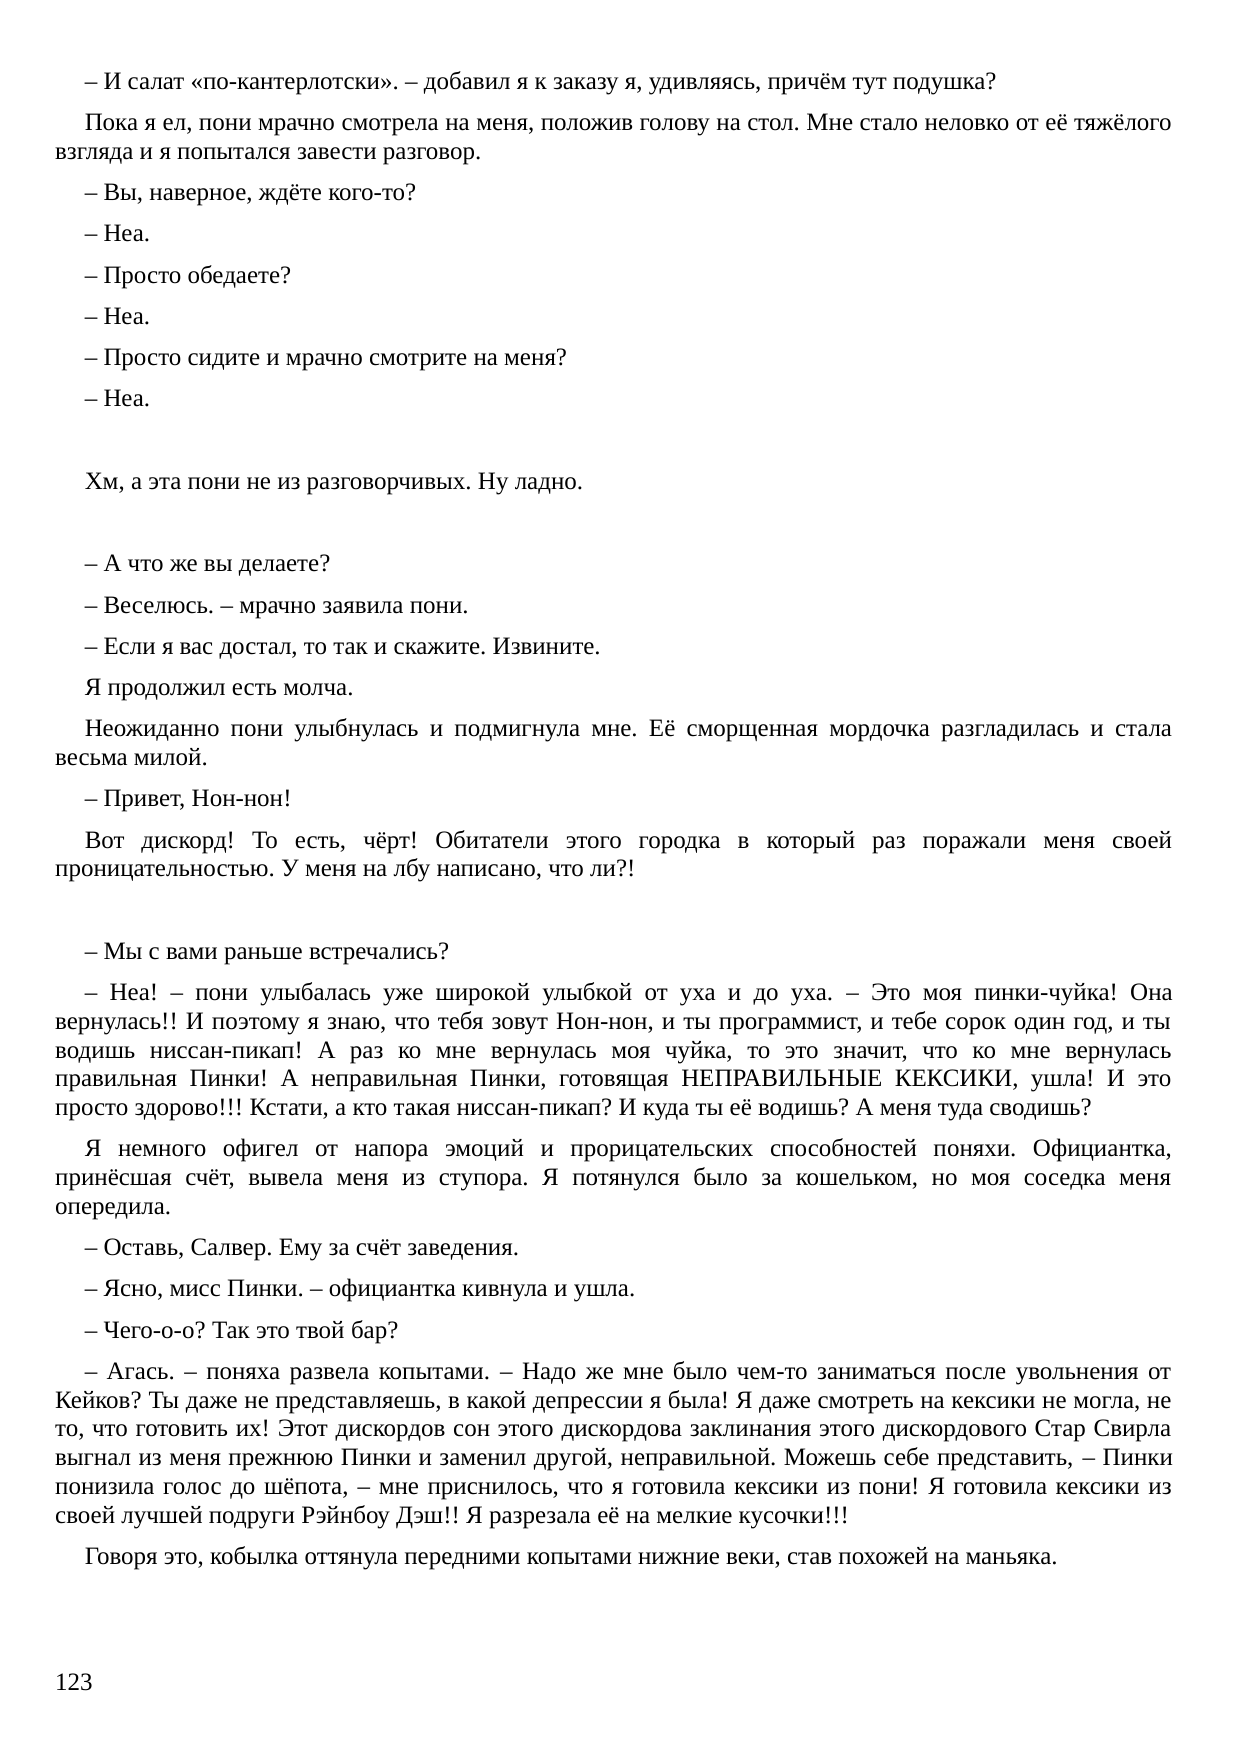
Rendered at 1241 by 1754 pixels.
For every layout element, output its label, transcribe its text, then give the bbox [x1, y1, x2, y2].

text – Неа. [55, 301, 1173, 330]
text Пока я ел, пони мрачно смотрела на меня, положив голову на стол. Мне стало неловко от её тяжёлого взгляда и я попытался завести разговор. [55, 107, 1173, 165]
text – Ясно, мисс Пинки. – официантка кивнула и ушла. [55, 1273, 1173, 1302]
text Говоря это, кобылка оттянула передними копытами нижние веки, став похожей на маньяка. [55, 1541, 1173, 1570]
text – Оставь, Салвер. Ему за счёт заведения. [55, 1232, 1173, 1261]
text – Если я вас достал, то так и скажите. Извините. [55, 631, 1173, 660]
text – Чего-о-о? Так это твой бар? [55, 1315, 1173, 1343]
text – Веселюсь. – мрачно заявила пони. [55, 590, 1173, 618]
text Хм, а эта пони не из разговорчивых. Ну ладно. [55, 466, 1173, 495]
text – И салат «по-кантерлотски». – добавил я к заказу я, удивляясь, причём тут подушка? [55, 66, 1173, 95]
text Я продолжил есть молча. [55, 672, 1173, 701]
text Вот дискорд! То есть, чёрт! Обитатели этого городка в который раз поражали меня своей проницательностью. У меня на лбу написано, что ли?! [55, 825, 1173, 882]
text – Привет, Нон-нон! [55, 783, 1173, 812]
text – Неа. [55, 218, 1173, 247]
text – Мы с вами раньше встречались? [55, 936, 1173, 965]
text Я немного офигел от напора эмоций и прорицательских способностей поняхи. Официантка, принёсшая счёт, вывела меня из ступора. Я потянулся было за кошельком, но моя соседка меня опередила. [55, 1133, 1173, 1220]
text – Неа. [55, 383, 1173, 412]
text – Неа! – пони улыбалась уже широкой улыбкой от уха и до уха. – Это моя пинки-чуйка! Она вернулась!! И поэтому я знаю, что тебя зовут Нон-нон, и ты программист, и тебе сорок один год, и ты водишь ниссан-пикап! А раз ко мне вернулась моя чуйка, то это значит, что ко мне вернулась правильная Пинки! А неправильная Пинки, готовящая НЕПРАВИЛЬНЫЕ КЕКСИКИ, ушла! И это просто здорово!!! Кстати, а кто такая ниссан-пикап? И куда ты её водишь? А меня туда сводишь? [55, 977, 1173, 1121]
text Неожиданно пони улыбнулась и подмигнула мне. Её сморщенная мордочка разгладилась и стала весьма милой. [55, 713, 1173, 771]
text – Просто сидите и мрачно смотрите на меня? [55, 342, 1173, 371]
text – Просто обедаете? [55, 260, 1173, 288]
text – А что же вы делаете? [55, 548, 1173, 577]
text – Агась. – поняха развела копытами. – Надо же мне было чем-то заниматься после увольнения от Кейков? Ты даже не представляешь, в какой депрессии я была! Я даже смотреть на кексики не могла, не то, что готовить их! Этот дискордов сон этого дискордова заклинания этого дискордового Стар Свирла выгнал из меня прежнюю Пинки и заменил другой, неправильной. Можешь себе представить, – Пинки понизила голос до шёпота, – мне приснилось, что я готовила кексики из пони! Я готовила кексики из своей лучшей подруги Рэйнбоу Дэш!! Я разрезала её на мелкие кусочки!!! [55, 1356, 1173, 1528]
text – Вы, наверное, ждёте кого-то? [55, 177, 1173, 206]
